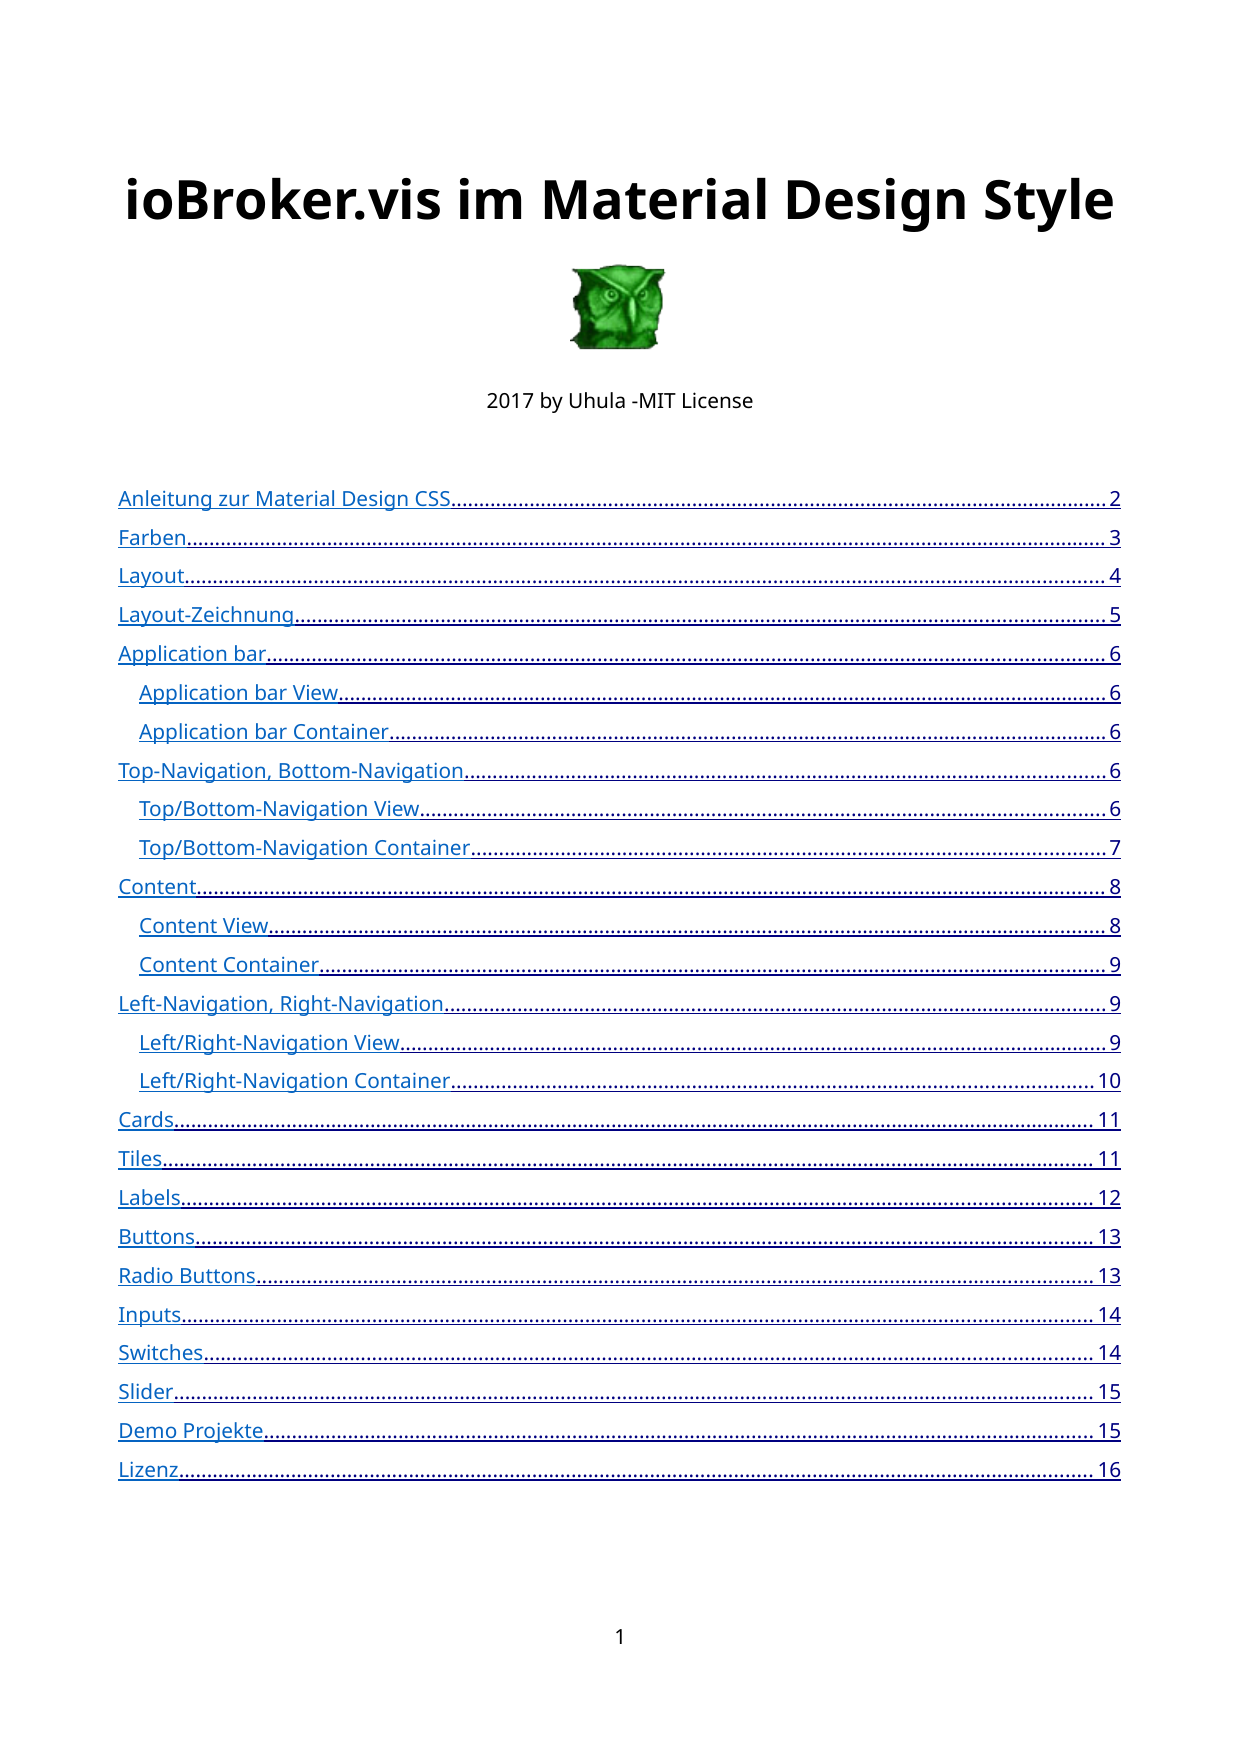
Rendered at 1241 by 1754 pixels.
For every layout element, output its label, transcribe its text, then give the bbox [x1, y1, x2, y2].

text Layout-Zeichnung 5 [118, 600, 1122, 629]
text Application bar 6 [118, 639, 1122, 668]
text Application bar View 6 [139, 678, 1122, 706]
text Cards 11 [118, 1105, 1122, 1134]
text Left-Navigation, Right-Navigation 9 [118, 989, 1122, 1017]
text Inputs 14 [118, 1300, 1122, 1328]
text Top/Bottom-Navigation View 6 [139, 794, 1122, 823]
text Buttons 13 [118, 1222, 1122, 1250]
text Farben 3 [118, 523, 1122, 551]
text Slider 15 [118, 1377, 1122, 1406]
text Application bar Container 6 [139, 717, 1122, 745]
text Top-Navigation, Bottom-Navigation 6 [118, 756, 1122, 784]
text Content Container 9 [139, 950, 1122, 978]
text 2017 by Uhula -MIT License [118, 386, 1122, 415]
text Switches 14 [118, 1338, 1122, 1367]
text Radio Buttons 13 [118, 1261, 1122, 1289]
text Layout 4 [118, 561, 1122, 590]
text Demo Projekte 15 [118, 1416, 1122, 1445]
text Content 8 [118, 872, 1122, 901]
text Left/Right-Navigation Container 10 [139, 1067, 1122, 1095]
text ioBroker.vis im Material Design Style [118, 161, 1122, 235]
text Anleitung zur Material Design CSS 2 [118, 484, 1122, 512]
text Top/Bottom-Navigation Container 7 [139, 833, 1122, 862]
text Content View 8 [139, 911, 1122, 939]
text Left/Right-Navigation View 9 [139, 1028, 1122, 1056]
text Tiles 11 [118, 1144, 1122, 1173]
text Labels 12 [118, 1183, 1122, 1212]
text Lizenz 16 [118, 1455, 1122, 1483]
